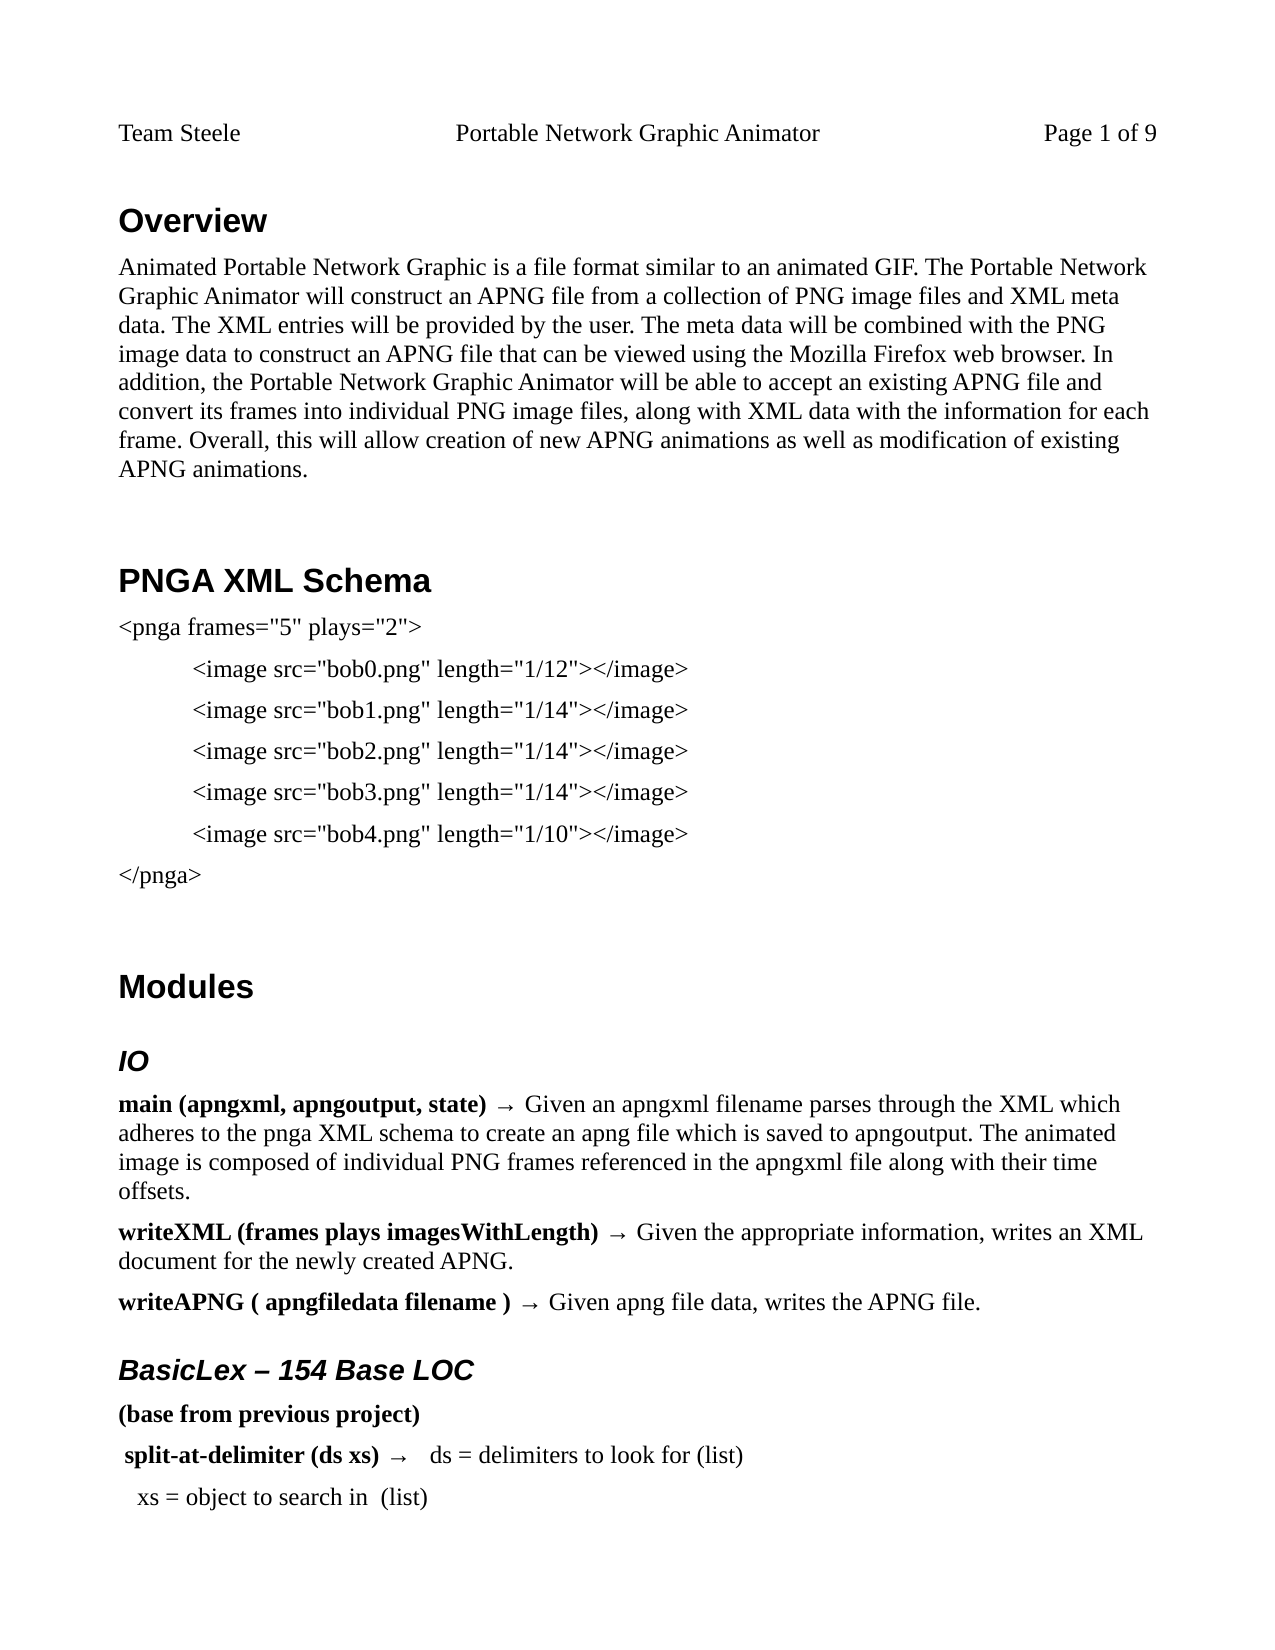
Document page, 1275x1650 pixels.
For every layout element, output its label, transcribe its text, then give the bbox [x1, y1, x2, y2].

text <pnga frames="5" plays="2"> [118, 612, 1157, 641]
text <image src="bob0.png" length="1/12"></image> [118, 654, 1157, 682]
text Animated Portable Network Graphic is a file format similar to an animated GIF. The Portable Network Graphic Animator will construct an APNG file from a collection of PNG image files and XML meta data. The XML entries will be provided by the user. The meta data will be combined with the PNG image data to construct an APNG file that can be viewed using the Mozilla Firefox web browser. In addition, the Portable Network Graphic Animator will be able to accept an existing APNG file and convert its frames into individual PNG image files, along with XML data with the information for each frame. Overall, this will allow creation of new APNG animations as well as modification of existing APNG animations. [118, 252, 1157, 482]
text xs = object to search in (list) [118, 1482, 1157, 1511]
subtitle IO [118, 1043, 1157, 1077]
text writeXML (frames plays imagesWithLength) → Given the appropriate information, writes an XML document for the newly created APNG. [118, 1217, 1157, 1274]
text main (apngxml, apngoutput, state) → Given an apngxml filename parses through the XML which adheres to the pnga XML schema to create an apng file which is saved to apngoutput. The animated image is composed of individual PNG frames referenced in the apngxml file along with their time offsets. [118, 1089, 1157, 1204]
text <image src="bob3.png" length="1/14"></image> [118, 777, 1157, 806]
subtitle Overview [118, 201, 1157, 240]
text (base from previous project) [118, 1399, 1157, 1428]
subtitle BasicLex – 154 Base LOC [118, 1353, 1157, 1387]
text split-at-delimiter (ds xs) → ds = delimiters to look for (list) [118, 1441, 1157, 1469]
text <image src="bob2.png" length="1/14"></image> [118, 736, 1157, 765]
text writeAPNG ( apngfiledata filename ) → Given apng file data, writes the APNG file. [118, 1287, 1157, 1316]
text <image src="bob1.png" length="1/14"></image> [118, 695, 1157, 724]
subtitle PNGA XML Schema [118, 561, 1157, 600]
text </pnga> [118, 860, 1157, 889]
subtitle Modules [118, 967, 1157, 1006]
text <image src="bob4.png" length="1/10"></image> [118, 819, 1157, 847]
